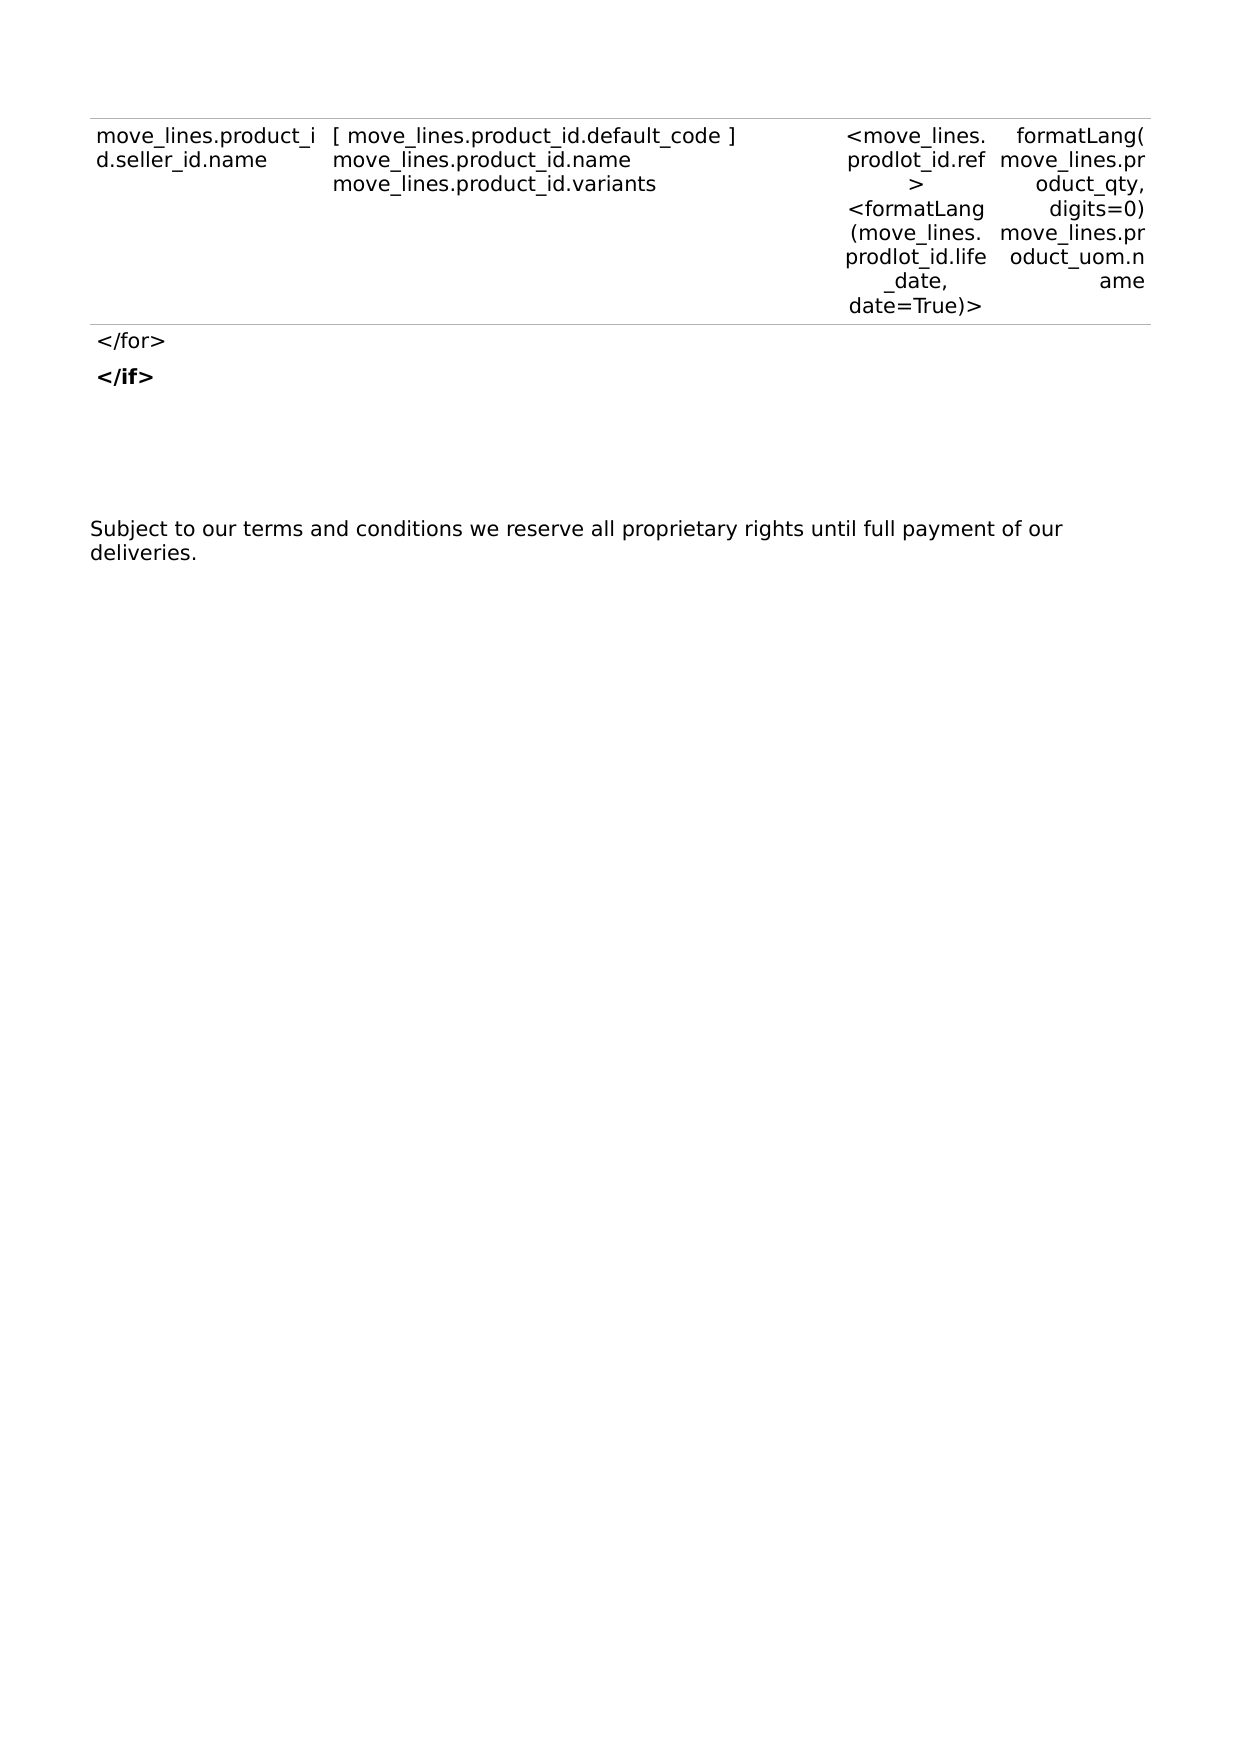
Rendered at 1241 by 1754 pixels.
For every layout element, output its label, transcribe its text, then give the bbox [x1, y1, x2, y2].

table_cell [839, 360, 993, 395]
table_cell [326, 325, 839, 359]
table_cell [ move_lines.product_id.default_code ] move_lines.product_id.name move_lines.product_id.variants [326, 119, 839, 324]
table_cell [993, 360, 1151, 395]
table_cell [993, 325, 1151, 359]
text Subject to our terms and conditions we reserve all proprietary rights until full payment of our deliveries. [90, 517, 1151, 565]
table_cell [326, 360, 839, 395]
table_cell <move_lines.prodlot_id.ref> <formatLang(move_lines.prodlot_id.life_date, date=True)> [839, 119, 993, 324]
table_cell move_lines.product_id.seller_id.name [90, 119, 326, 324]
table_cell </for> [90, 325, 326, 359]
table_cell </if> [90, 360, 326, 395]
table_cell formatLang(move_lines.product_qty, digits=0) move_lines.product_uom.name [993, 119, 1151, 324]
table_cell [839, 325, 993, 359]
